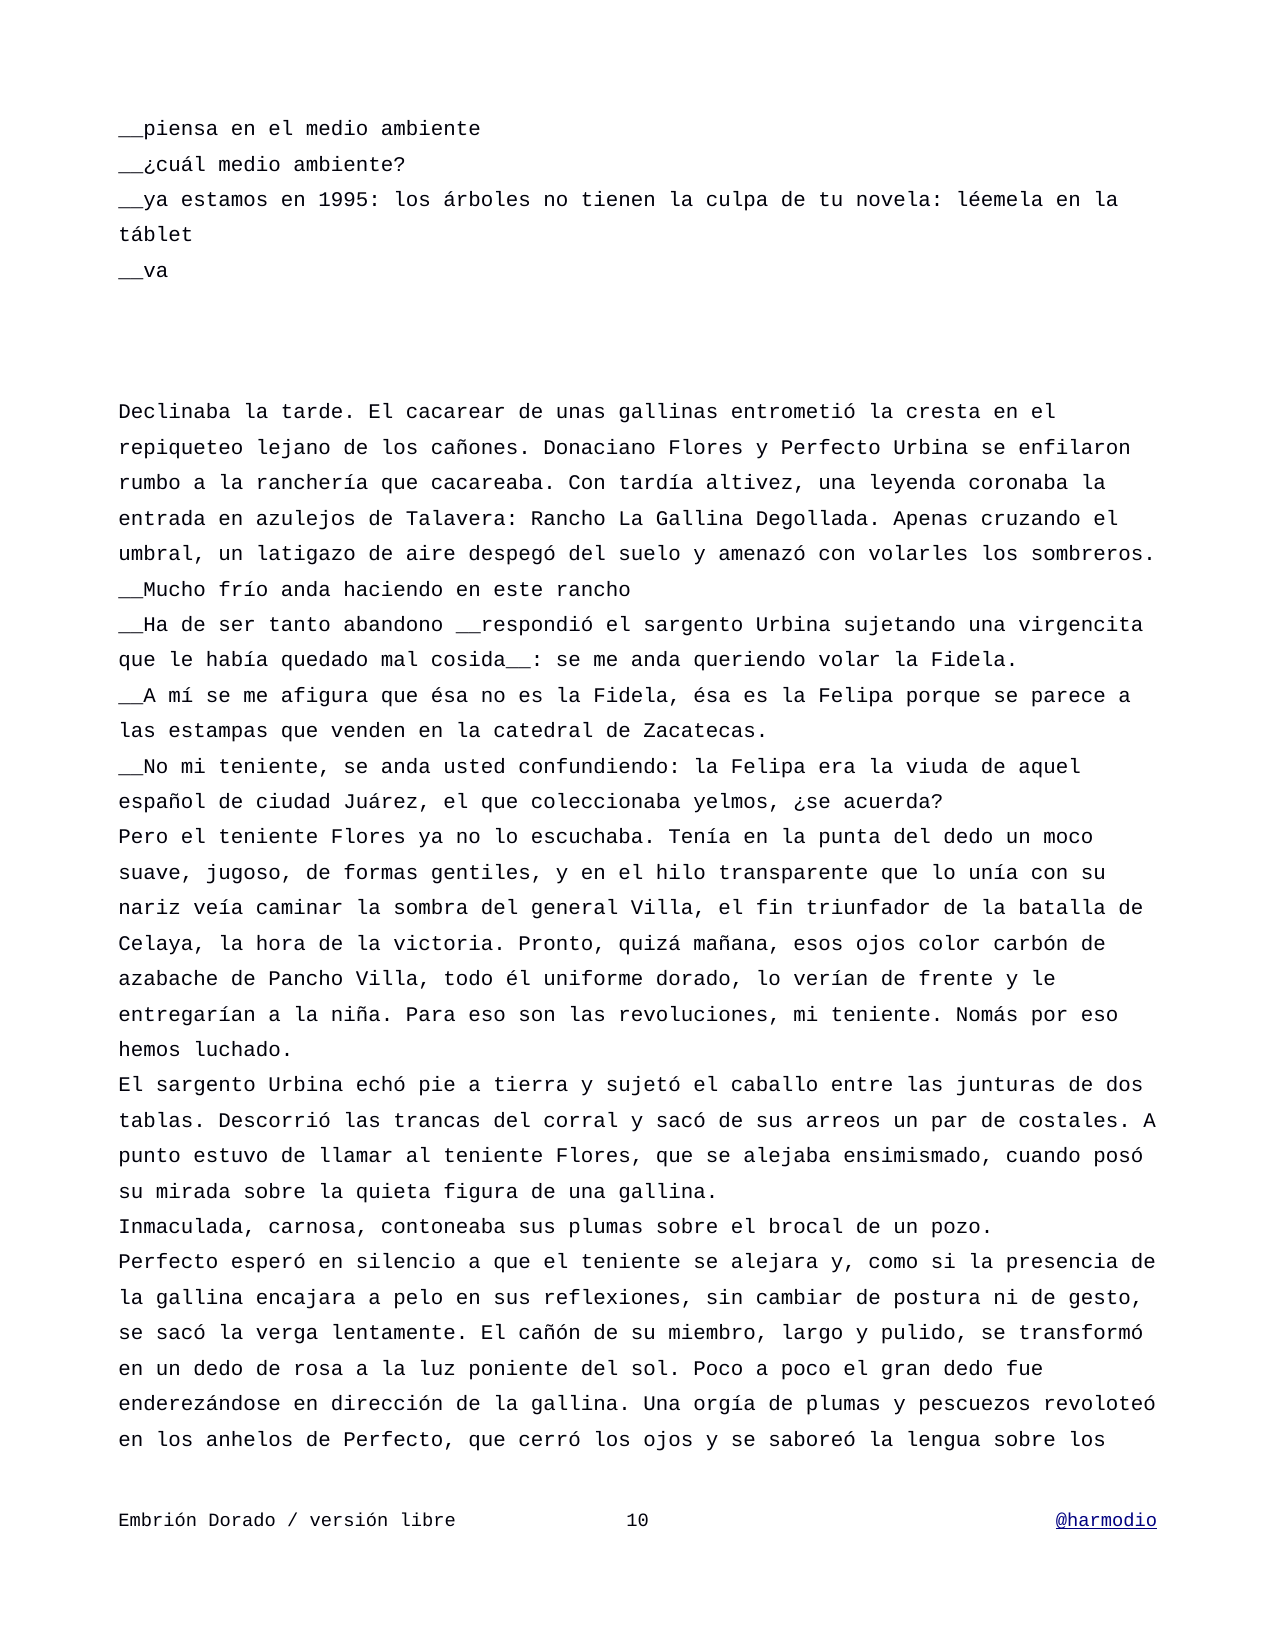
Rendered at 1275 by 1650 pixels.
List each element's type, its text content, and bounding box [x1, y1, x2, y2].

text __Mucho frío anda haciendo en este rancho [118, 578, 1157, 602]
text Declinaba la tarde. El cacarear de unas gallinas entrometió la cresta en el repiqueteo lejano de los cañones. Donaciano Flores y Perfecto Urbina se enfilaron rumbo a la ranchería que cacareaba. Con tardía altivez, una leyenda coronaba la entrada en azulejos de Talavera: Rancho La Gallina Degollada. Apenas cruzando el umbral, un latigazo de aire despegó del suelo y amenazó con volarles los sombreros. [118, 401, 1157, 567]
text __No mi teniente, se anda usted confundiendo: la Felipa era la viuda de aquel español de ciudad Juárez, el que coleccionaba yelmos, ¿se acuerda? [118, 756, 1157, 815]
text Pero el teniente Flores ya no lo escuchaba. Tenía en la punta del dedo un moco suave, jugoso, de formas gentiles, y en el hilo transparente que lo unía con su nariz veía caminar la sombra del general Villa, el fin triunfador de la batalla de Celaya, la hora de la victoria. Pronto, quizá mañana, esos ojos color carbón de azabache de Pancho Villa, todo él uniforme dorado, lo verían de frente y le entregarían a la niña. Para eso son las revoluciones, mi teniente. Nomás por eso hemos luchado. [118, 826, 1157, 1063]
text __Ha de ser tanto abandono __respondió el sargento Urbina sujetando una virgencita que le había quedado mal cosida__: se me anda queriendo volar la Fidela. [118, 614, 1157, 673]
text __piensa en el medio ambiente [118, 118, 1157, 142]
text __ya estamos en 1995: los árboles no tienen la culpa de tu novela: léemela en la táblet [118, 189, 1157, 248]
text __¿cuál medio ambiente? [118, 153, 1157, 177]
text El sargento Urbina echó pie a tierra y sujetó el caballo entre las junturas de dos tablas. Descorrió las trancas del corral y sacó de sus arreos un par de costales. A punto estuvo de llamar al teniente Flores, que se alejaba ensimismado, cuando posó su mirada sobre la quieta figura de una gallina. [118, 1074, 1157, 1204]
text __A mí se me afigura que ésa no es la Fidela, ésa es la Felipa porque se parece a las estampas que venden en la catedral de Zacatecas. [118, 685, 1157, 744]
text __va [118, 260, 1157, 283]
text Perfecto esperó en silencio a que el teniente se alejara y, como si la presencia de la gallina encajara a pelo en sus reflexiones, sin cambiar de postura ni de gesto, se sacó la verga lentamente. El cañón de su miembro, largo y pulido, se transformó en un dedo de rosa a la luz poniente del sol. Poco a poco el gran dedo fue enderezándose en dirección de la gallina. Una orgía de plumas y pescuezos revoloteó en los anhelos de Perfecto, que cerró los ojos y se saboreó la lengua sobre los [118, 1251, 1157, 1452]
text Inmaculada, carnosa, contoneaba sus plumas sobre el brocal de un pozo. [118, 1216, 1157, 1240]
